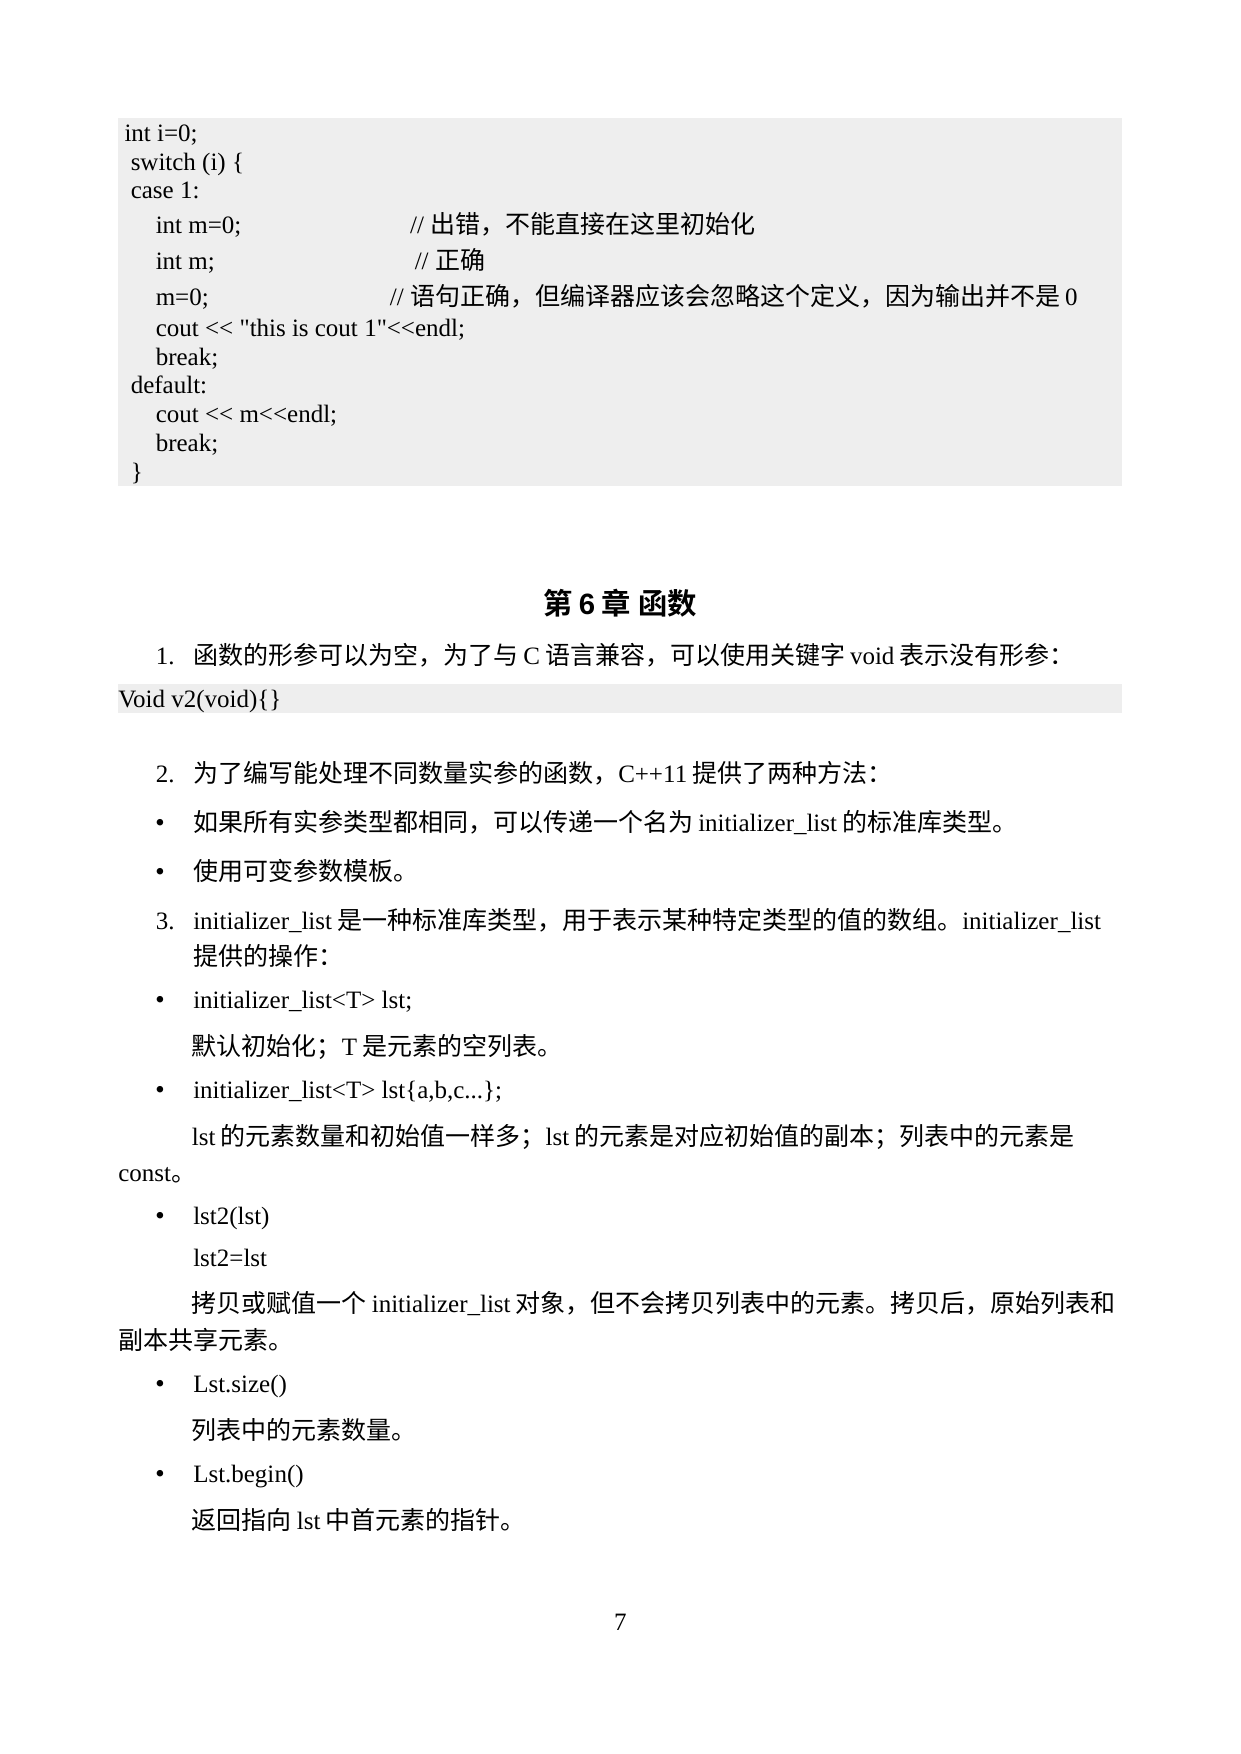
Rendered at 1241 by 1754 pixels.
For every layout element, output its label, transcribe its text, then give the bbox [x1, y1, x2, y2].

text 返回指向lst中首元素的指针。 [118, 1500, 1122, 1536]
list lst2(lst) [156, 1201, 1122, 1230]
table_header Void v2(void){} [118, 684, 1122, 713]
list lst2=lst [156, 1243, 1122, 1271]
text 默认初始化；T是元素的空列表。 [118, 1026, 1122, 1063]
list 如果所有实参类型都相同，可以传递一个名为initializer_list的标准库类型。 [156, 803, 1122, 839]
list Lst.begin() [156, 1459, 1122, 1488]
text 拷贝或赋值一个initializer_list对象，但不会拷贝列表中的元素。拷贝后，原始列表和副本共享元素。 [118, 1284, 1122, 1356]
list Lst.size() [156, 1369, 1122, 1398]
text 列表中的元素数量。 [118, 1410, 1122, 1446]
list initializer_list是一种标准库类型，用于表示某种特定类型的值的数组。initializer_list提供的操作： [156, 900, 1122, 973]
list initializer_list<T> lst{a,b,c...}; [156, 1075, 1122, 1104]
table_header int i=0; switch (i) { case 1: int m=0; // 出错，不能直接在这里初始化 int m; // 正确 m=0; // 语句正确，但编译器应该会忽略这个定义，因为输出并不是0 cout << "this is cout 1"<<endl; break; default: cout << m<<endl; break; } [118, 118, 1122, 486]
list 函数的形参可以为空，为了与C语言兼容，可以使用关键字void表示没有形参： [156, 635, 1122, 671]
list 使用可变参数模板。 [156, 851, 1122, 888]
list initializer_list<T> lst; [156, 985, 1122, 1014]
list 为了编写能处理不同数量实参的函数，C++11提供了两种方法： [156, 754, 1122, 790]
subtitle 第6章 函数 [118, 583, 1122, 623]
text lst的元素数量和初始值一样多；lst的元素是对应初始值的副本；列表中的元素是const。 [118, 1116, 1122, 1189]
